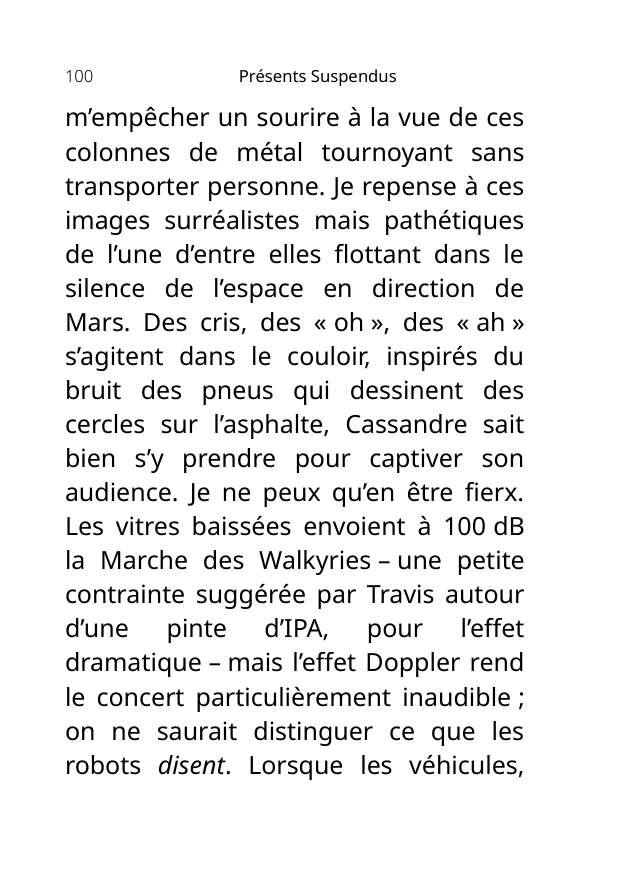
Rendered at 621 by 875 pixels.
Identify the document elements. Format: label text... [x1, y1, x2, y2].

text m’empêcher un sourire à la vue de ces colonnes de métal tournoyant sans transporter personne. Je repense à ces images surréalistes mais pathétiques de l’une d’entre elles flottant dans le silence de l’espace en direction de Mars. Des cris, des « oh », des « ah » s’agitent dans le couloir, inspirés du bruit des pneus qui dessinent des cercles sur l’asphalte, Cassandre sait bien s’y prendre pour captiver son audience. Je ne peux qu’en être fierx. Les vitres baissées envoient à 100 dB la Marche des Walkyries – une petite contrainte suggérée par Travis autour d’une pinte d’IPA, pour l’effet dramatique – mais l’effet Doppler rend le concert particulièrement inaudible ; on ne saurait distinguer ce que les robots disent. Lorsque les véhicules, [65, 100, 524, 781]
